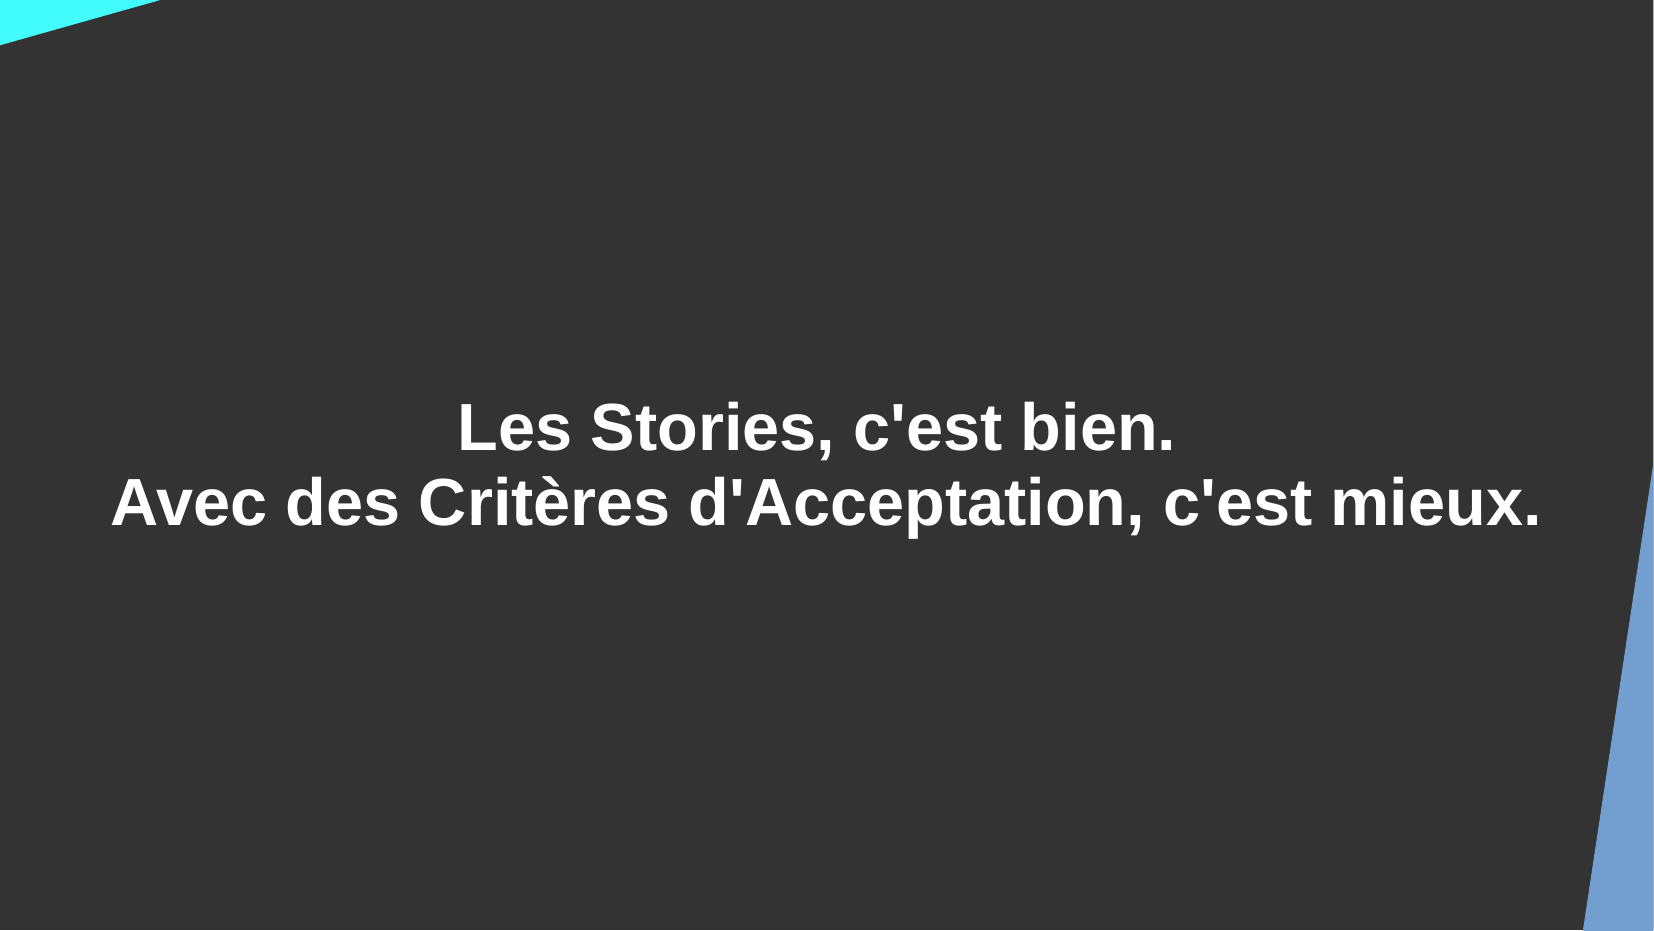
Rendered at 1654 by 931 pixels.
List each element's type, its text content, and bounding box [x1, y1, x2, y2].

title Les Stories, c'est bien. Avec des Critères d'Acceptation, c'est mieux. [31, 367, 1622, 563]
text_box [0, 0, 161, 46]
text_box [1582, 458, 1654, 931]
